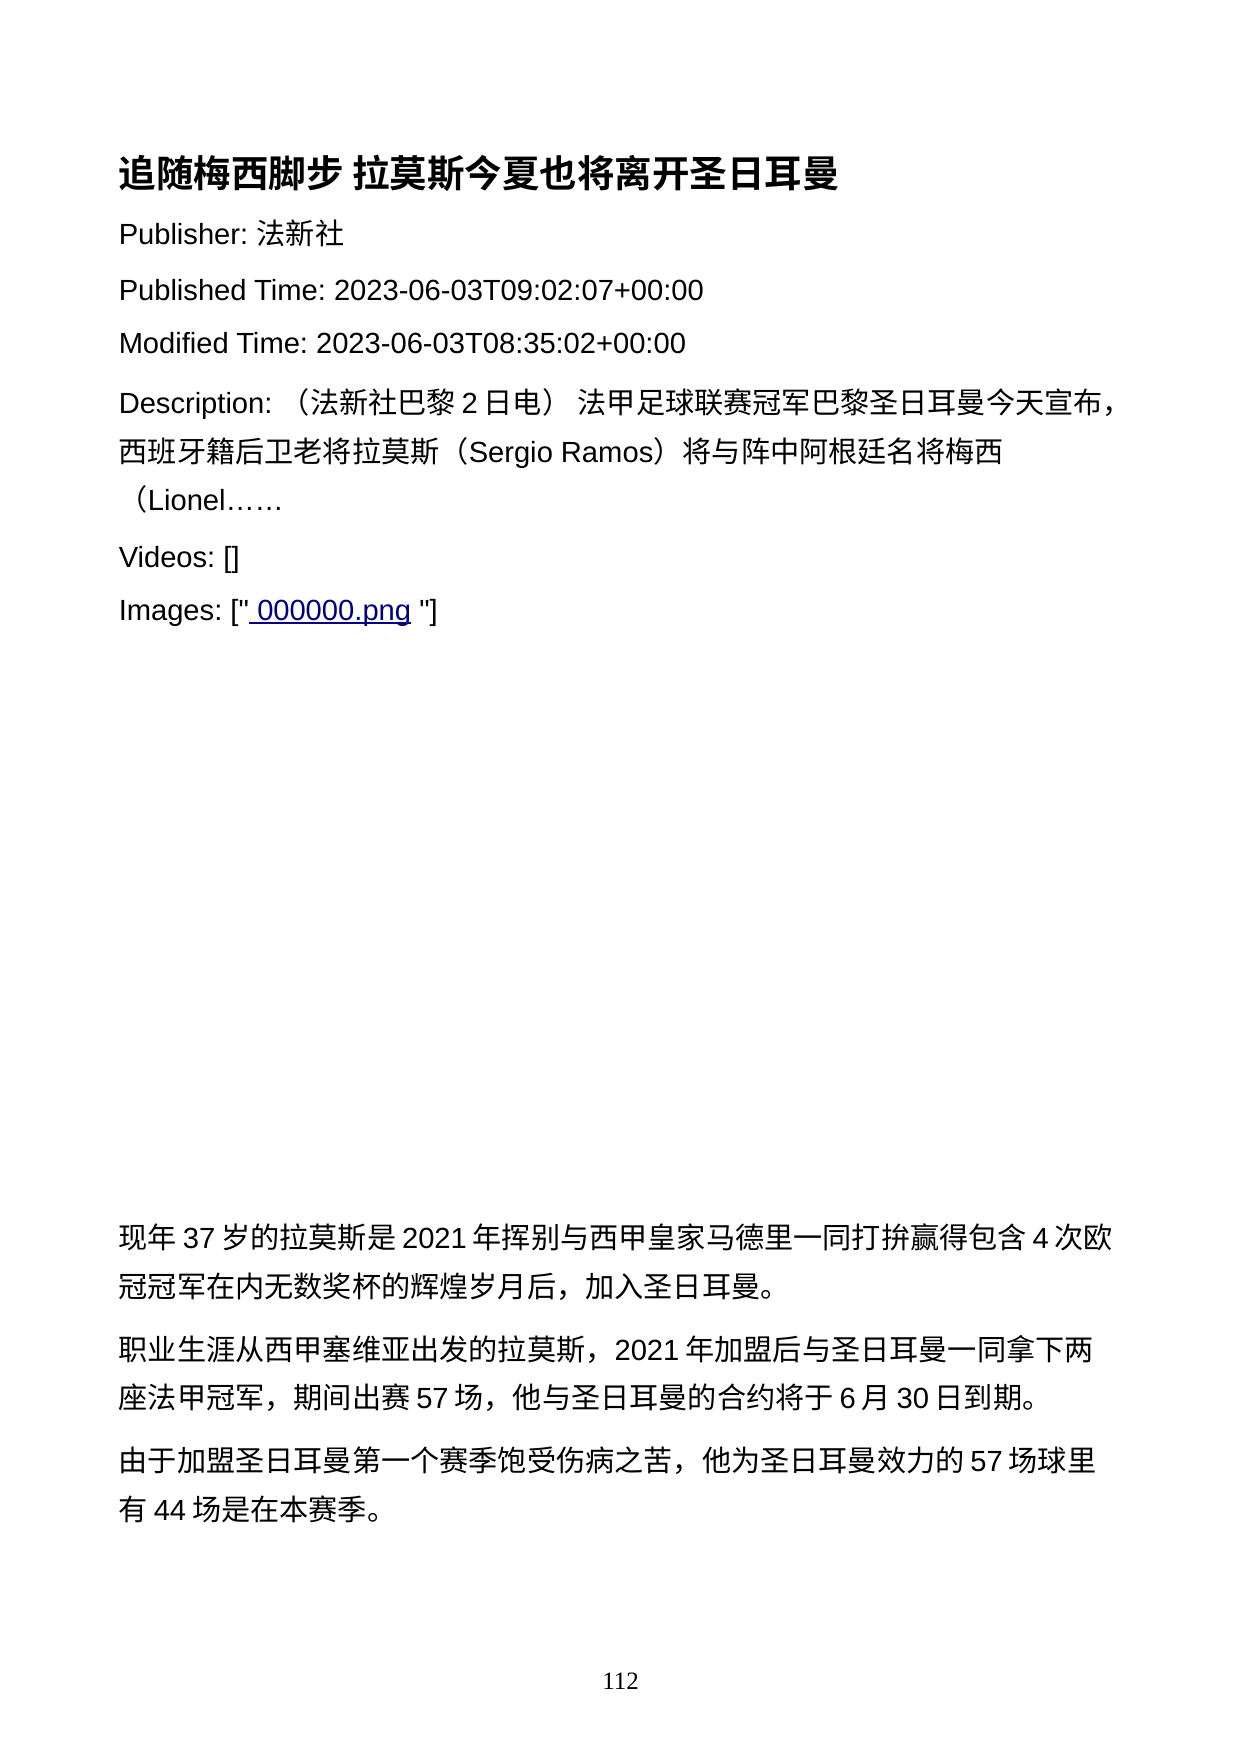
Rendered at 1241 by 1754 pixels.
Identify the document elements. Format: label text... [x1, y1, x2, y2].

text 现年37岁的拉莫斯是2021年挥别与西甲皇家马德里一同打拚赢得包含4次欧冠冠军在内无数奖杯的辉煌岁月后，加入圣日耳曼。 [118, 1214, 1122, 1305]
text Publisher: 法新社 [118, 210, 1122, 253]
text Published Time: 2023-06-03T09:02:07+00:00 [118, 273, 1122, 307]
text Modified Time: 2023-06-03T08:35:02+00:00 [118, 327, 1122, 360]
subtitle 追随梅西脚步 拉莫斯今夏也将离开圣日耳曼 [118, 143, 1122, 198]
text Videos: [] [118, 540, 1122, 573]
text Images: [" 000000.png "] [118, 593, 1122, 627]
text 由于加盟圣日耳曼第一个赛季饱受伤病之苦，他为圣日耳曼效力的57场球里有44场是在本赛季。 [118, 1438, 1122, 1529]
text Description: （法新社巴黎2日电） 法甲足球联赛冠军巴黎圣日耳曼今天宣布，西班牙籍后卫老将拉莫斯（Sergio Ramos）将与阵中阿根廷名将梅西（Lionel…… [118, 380, 1122, 519]
text 职业生涯从西甲塞维亚出发的拉莫斯，2021年加盟后与圣日耳曼一同拿下两座法甲冠军，期间出赛57场，他与圣日耳曼的合约将于6月30日到期。 [118, 1326, 1122, 1417]
